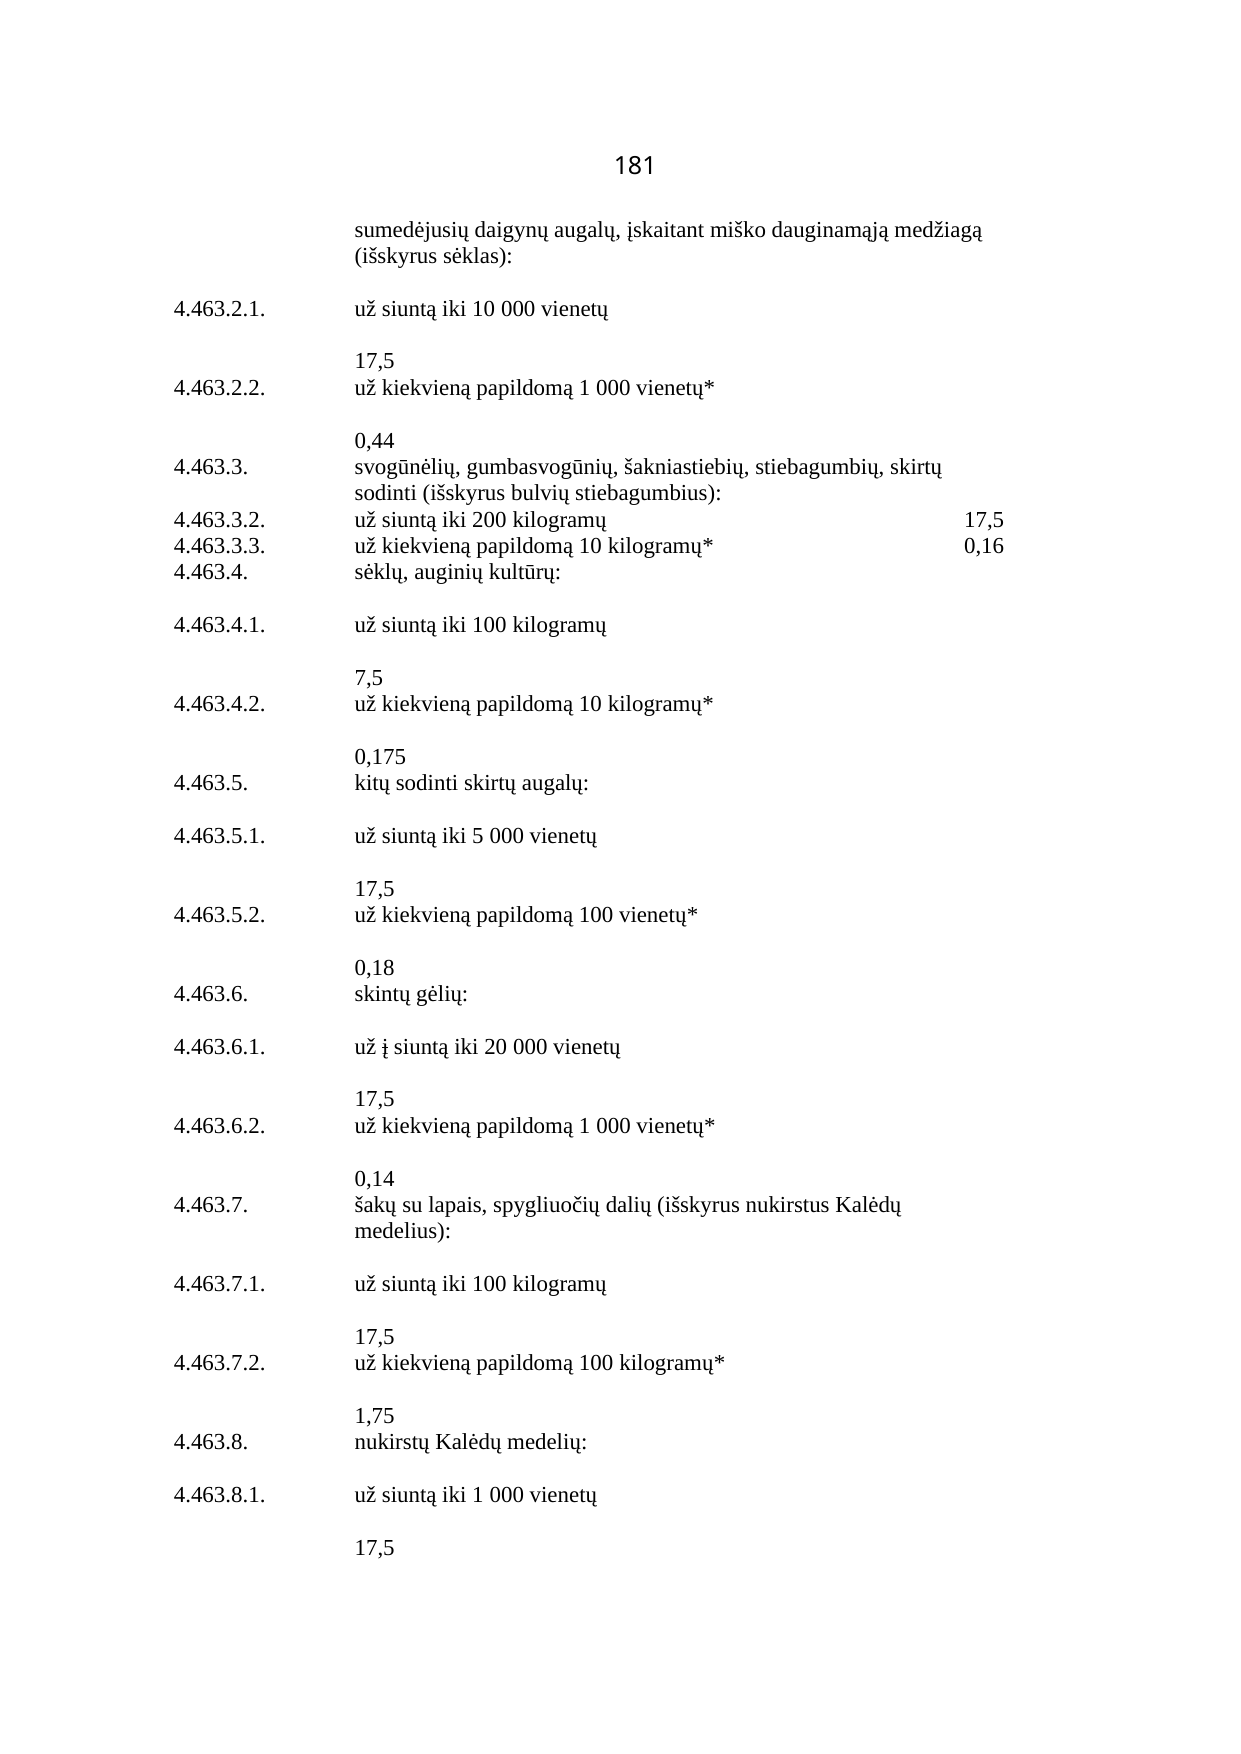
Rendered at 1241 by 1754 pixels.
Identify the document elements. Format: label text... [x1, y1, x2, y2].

text 4.463.6.2. už kiekvieną papildomą 1 000 vienetų* 0,14 [174, 1112, 1004, 1191]
text sumedėjusių daigynų augalų, įskaitant miško dauginamąją medžiagą (išskyrus sėklas): [174, 216, 1004, 295]
text 4.463.8. nukirstų Kalėdų medelių: [174, 1428, 1004, 1481]
text 4.463.4.1. už siuntą iki 100 kilogramų 7,5 [174, 611, 1004, 690]
text 4.463.4.2. už kiekvieną papildomą 10 kilogramų* 0,175 [174, 690, 1004, 769]
text 4.463.8.1. už siuntą iki 1 000 vienetų 17,5 [174, 1481, 1004, 1560]
text 4.463.7.1. už siuntą iki 100 kilogramų 17,5 [174, 1270, 1004, 1349]
text 4.463.5. kitų sodinti skirtų augalų: [174, 769, 1004, 822]
text 4.463.5.1. už siuntą iki 5 000 vienetų 17,5 [174, 822, 1004, 901]
text 4.463.4. sėklų, auginių kultūrų: [174, 558, 1004, 611]
text 4.463.3. svogūnėlių, gumbasvogūnių, šakniastiebių, stiebagumbių, skirtų sodinti (išskyrus bulvių stiebagumbius): [174, 453, 1004, 506]
text 4.463.3.2. už siuntą iki 200 kilogramų 17,5 [174, 506, 1004, 532]
text 4.463.3.3. už kiekvieną papildomą 10 kilogramų* 0,16 [174, 532, 1004, 558]
text 4.463.2.2. už kiekvieną papildomą 1 000 vienetų* 0,44 [174, 374, 1004, 453]
text 4.463.7.2. už kiekvieną papildomą 100 kilogramų* 1,75 [174, 1349, 1004, 1428]
text 4.463.6.1. už į siuntą iki 20 000 vienetų 17,5 [174, 1033, 1004, 1112]
text 4.463.2.1. už siuntą iki 10 000 vienetų 17,5 [174, 295, 1004, 374]
text 4.463.7. šakų su lapais, spygliuočių dalių (išskyrus nukirstus Kalėdų medelius): [174, 1191, 1004, 1270]
text 4.463.6. skintų gėlių: [174, 980, 1004, 1033]
text 4.463.5.2. už kiekvieną papildomą 100 vienetų* 0,18 [174, 901, 1004, 980]
